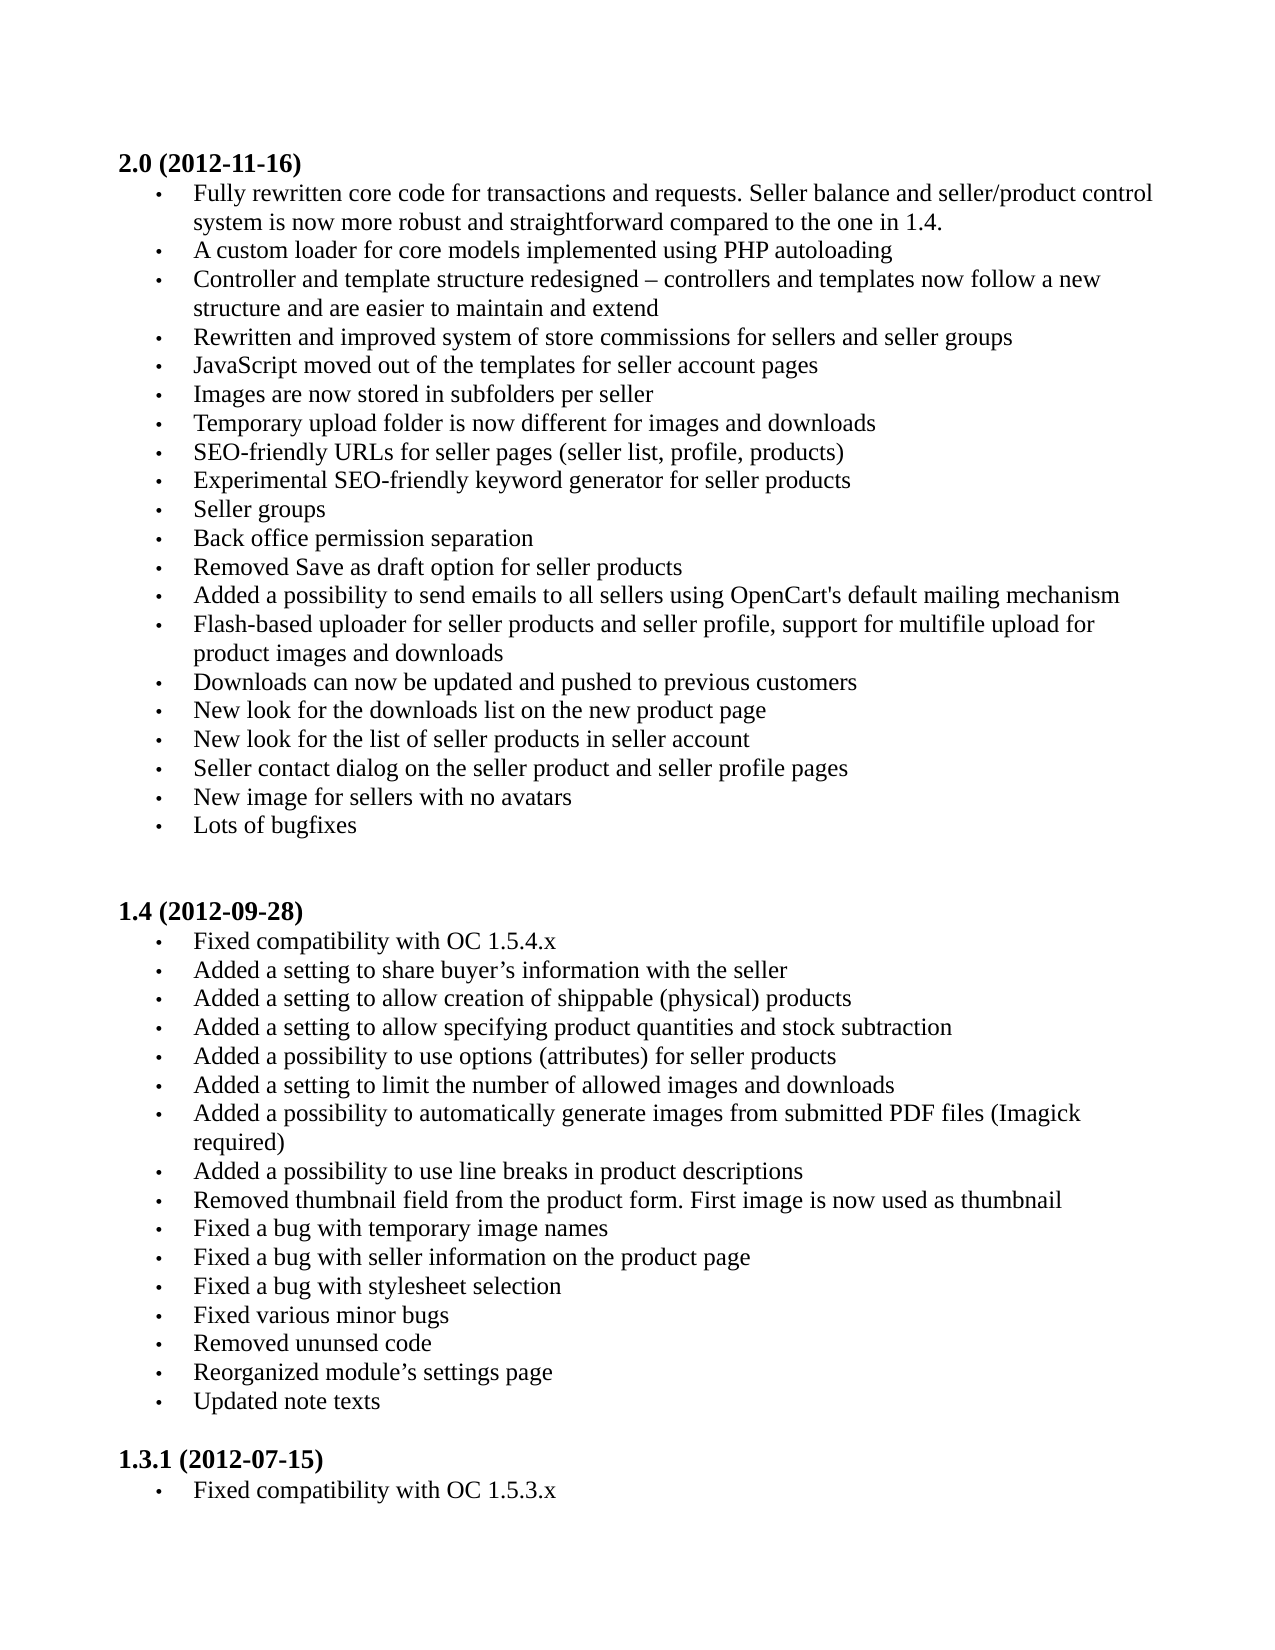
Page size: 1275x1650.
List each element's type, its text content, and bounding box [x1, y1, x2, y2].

list Images are now stored in subfolders per seller [156, 379, 1157, 408]
list Controller and template structure redesigned – controllers and templates now follow a new structure and are easier to maintain and extend [156, 264, 1157, 322]
list Removed ununsed code [156, 1328, 1157, 1357]
list Back office permission separation [156, 523, 1157, 552]
list Added a possibility to send emails to all sellers using OpenCart's default mailing mechanism [156, 581, 1157, 609]
list Added a possibility to use options (attributes) for seller products [156, 1041, 1157, 1070]
list Added a setting to allow specifying product quantities and stock subtraction [156, 1012, 1157, 1041]
list Removed Save as draft option for seller products [156, 552, 1157, 581]
list Lots of bugfixes [156, 811, 1157, 839]
list New look for the downloads list on the new product page [156, 696, 1157, 724]
list A custom loader for core models implemented using PHP autoloading [156, 236, 1157, 264]
list Experimental SEO-friendly keyword generator for seller products [156, 466, 1157, 494]
list Fully rewritten core code for transactions and requests. Seller balance and seller/product control system is now more robust and straightforward compared to the one in 1.4. [156, 178, 1157, 236]
list SEO-friendly URLs for seller pages (seller list, profile, products) [156, 437, 1157, 466]
list Added a possibility to automatically generate images from submitted PDF files (Imagick required) [156, 1098, 1157, 1156]
list Fixed compatibility with OC 1.5.3.x [156, 1475, 1157, 1503]
list Added a setting to allow creation of shippable (physical) products [156, 983, 1157, 1012]
subtitle 1.3.1 (2012-07-15) [118, 1443, 1157, 1475]
list Flash-based uploader for seller products and seller profile, support for multifile upload for product images and downloads [156, 609, 1157, 667]
list New image for sellers with no avatars [156, 782, 1157, 811]
list Added a possibility to use line breaks in product descriptions [156, 1156, 1157, 1185]
list JavaScript moved out of the templates for seller account pages [156, 351, 1157, 379]
subtitle 1.4 (2012-09-28) [118, 895, 1157, 926]
subtitle 2.0 (2012-11-16) [118, 147, 1157, 178]
list Fixed a bug with seller information on the product page [156, 1242, 1157, 1271]
list Updated note texts [156, 1386, 1157, 1415]
list Downloads can now be updated and pushed to previous customers [156, 667, 1157, 696]
list Seller contact dialog on the seller product and seller profile pages [156, 753, 1157, 782]
list Rewritten and improved system of store commissions for sellers and seller groups [156, 322, 1157, 351]
list New look for the list of seller products in seller account [156, 724, 1157, 753]
list Added a setting to limit the number of allowed images and downloads [156, 1070, 1157, 1098]
list Fixed a bug with stylesheet selection [156, 1271, 1157, 1300]
list Temporary upload folder is now different for images and downloads [156, 408, 1157, 437]
list Reorganized module’s settings page [156, 1357, 1157, 1386]
list Seller groups [156, 494, 1157, 523]
list Added a setting to share buyer’s information with the seller [156, 955, 1157, 983]
list Removed thumbnail field from the product form. First image is now used as thumbnail [156, 1185, 1157, 1213]
list Fixed compatibility with OC 1.5.4.x [156, 926, 1157, 955]
list Fixed a bug with temporary image names [156, 1213, 1157, 1242]
list Fixed various minor bugs [156, 1300, 1157, 1328]
